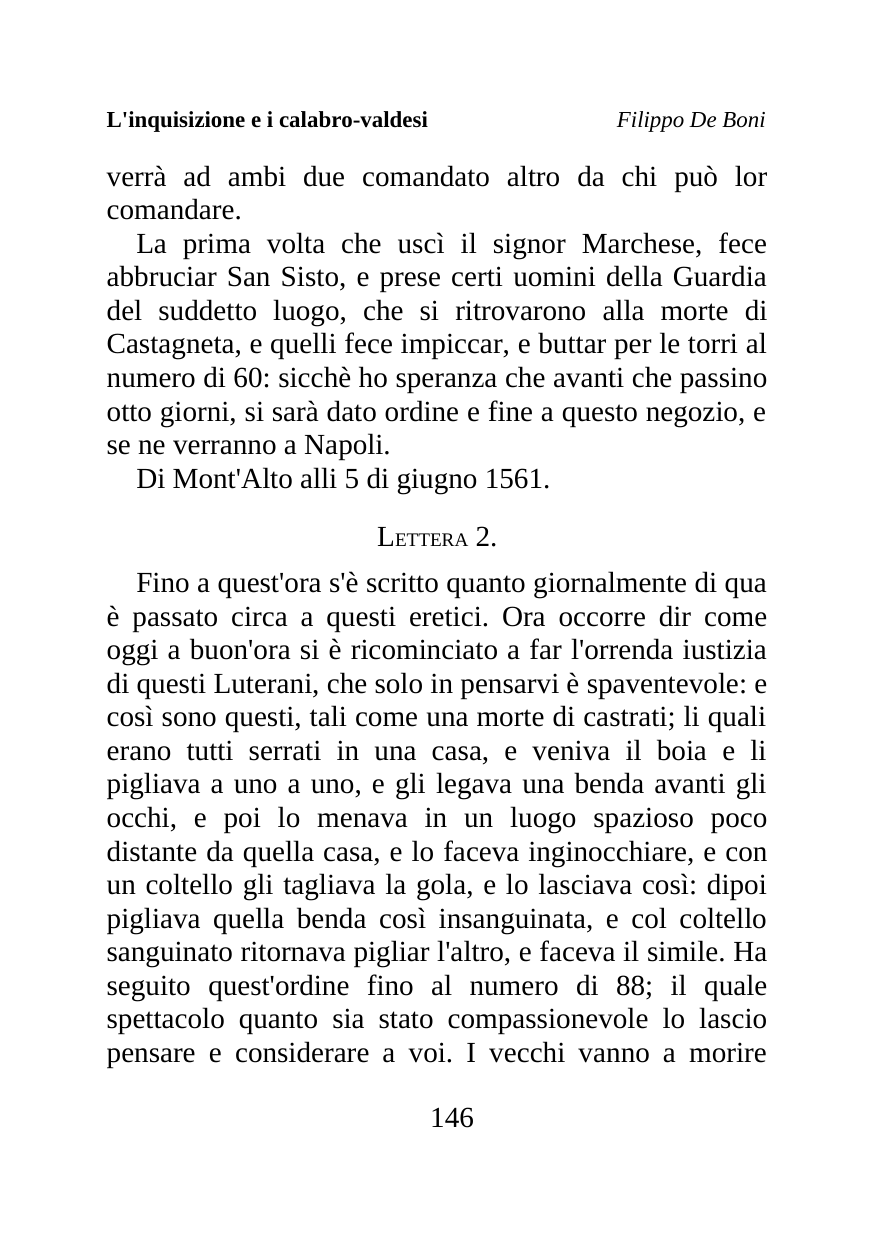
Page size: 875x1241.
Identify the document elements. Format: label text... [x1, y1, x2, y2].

text verrà ad ambi due comandato altro da chi può lor comandare. [106, 159, 768, 226]
text La prima volta che uscì il signor Marchese, fece abbruciar San Sisto, e prese certi uomini della Guardia del suddetto luogo, che si ritrovarono alla morte di Castagneta, e quelli fece impiccar, e buttar per le torri al numero di 60: sicchè ho speranza che avanti che passino otto giorni, si sarà dato ordine e fine a questo negozio, e se ne verranno a Napoli. [106, 226, 768, 461]
subtitle Lettera 2. [106, 519, 768, 553]
text Fino a quest'ora s'è scritto quanto giornalmente di qua è passato circa a questi eretici. Ora occorre dir come oggi a buon'ora si è ricominciato a far l'orrenda iustizia di questi Luterani, che solo in pensarvi è spaventevole: e così sono questi, tali come una morte di castrati; li quali erano tutti serrati in una casa, e veniva il boia e li pigliava a uno a uno, e gli legava una benda avanti gli occhi, e poi lo menava in un luogo spazioso poco distante da quella casa, e lo faceva inginocchiare, e con un coltello gli tagliava la gola, e lo lasciava così: dipoi pigliava quella benda così insanguinata, e col coltello sanguinato ritornava pigliar l'altro, e faceva il simile. Ha seguito quest'ordine fino al numero di 88; il quale spettacolo quanto sia stato compassionevole lo lascio pensare e considerare a voi. I vecchi vanno a morire [106, 565, 768, 1068]
text Di Mont'Alto alli 5 di giugno 1561. [106, 461, 768, 494]
